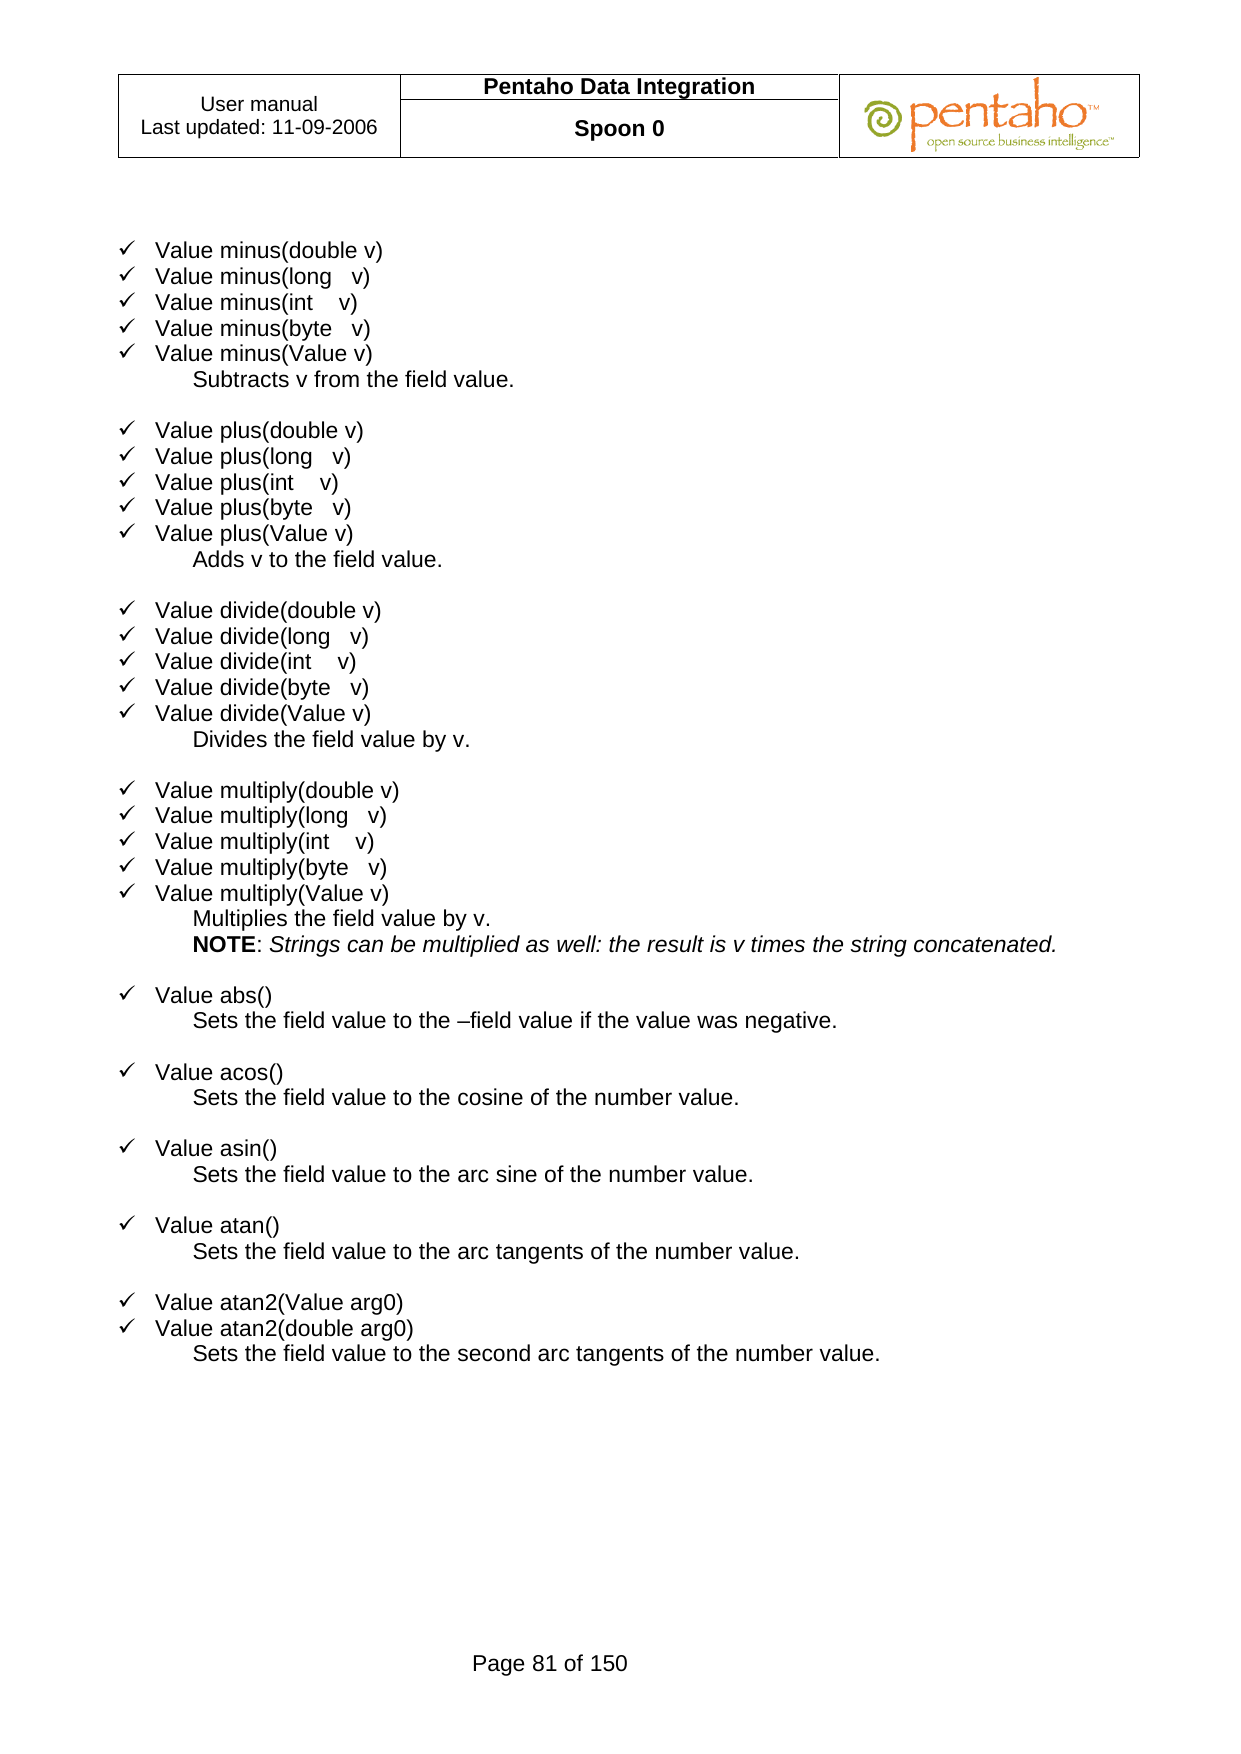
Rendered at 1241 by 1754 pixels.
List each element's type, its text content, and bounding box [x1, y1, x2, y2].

list Value divide(int v) [117, 649, 1137, 675]
text Sets the field value to the cosine of the number value. [192, 1085, 1137, 1111]
list Value multiply(int v) [117, 829, 1137, 854]
list Value asin() [117, 1136, 1137, 1162]
list Value multiply(double v) [117, 777, 1137, 803]
list Value minus(int v) [117, 290, 1137, 315]
list Value divide(double v) [117, 598, 1137, 623]
list Value abs() [117, 982, 1137, 1008]
text Adds v to the field value. [192, 547, 1137, 572]
list Value atan2(Value arg0) [117, 1289, 1137, 1315]
text Divides the field value by v. [192, 726, 1137, 752]
text Sets the field value to the –field value if the value was negative. [192, 1008, 1137, 1034]
list Value minus(byte v) [117, 315, 1137, 341]
list Value plus(long v) [117, 444, 1137, 469]
list Value plus(Value v) [117, 521, 1137, 547]
list Value minus(double v) [117, 238, 1137, 264]
list Value divide(Value v) [117, 701, 1137, 726]
list Value multiply(byte v) [117, 854, 1137, 880]
list Value acos() [117, 1059, 1137, 1085]
text NOTE: Strings can be multiplied as well: the result is v times the string concatenated. [192, 931, 1137, 957]
list Value plus(byte v) [117, 495, 1137, 521]
list Value minus(long v) [117, 264, 1137, 290]
text Sets the field value to the second arc tangents of the number value. [192, 1341, 1137, 1367]
text Multiplies the field value by v. [192, 906, 1137, 931]
text Sets the field value to the arc tangents of the number value. [192, 1238, 1137, 1264]
list Value divide(long v) [117, 623, 1137, 649]
list Value plus(double v) [117, 418, 1137, 444]
list Value multiply(Value v) [117, 880, 1137, 906]
text Sets the field value to the arc sine of the number value. [192, 1162, 1137, 1187]
text Subtracts v from the field value. [192, 367, 1137, 392]
list Value plus(int v) [117, 469, 1137, 495]
list Value divide(byte v) [117, 675, 1137, 701]
list Value minus(Value v) [117, 341, 1137, 367]
list Value multiply(long v) [117, 803, 1137, 829]
list Value atan2(double arg0) [117, 1315, 1137, 1341]
list Value atan() [117, 1213, 1137, 1238]
